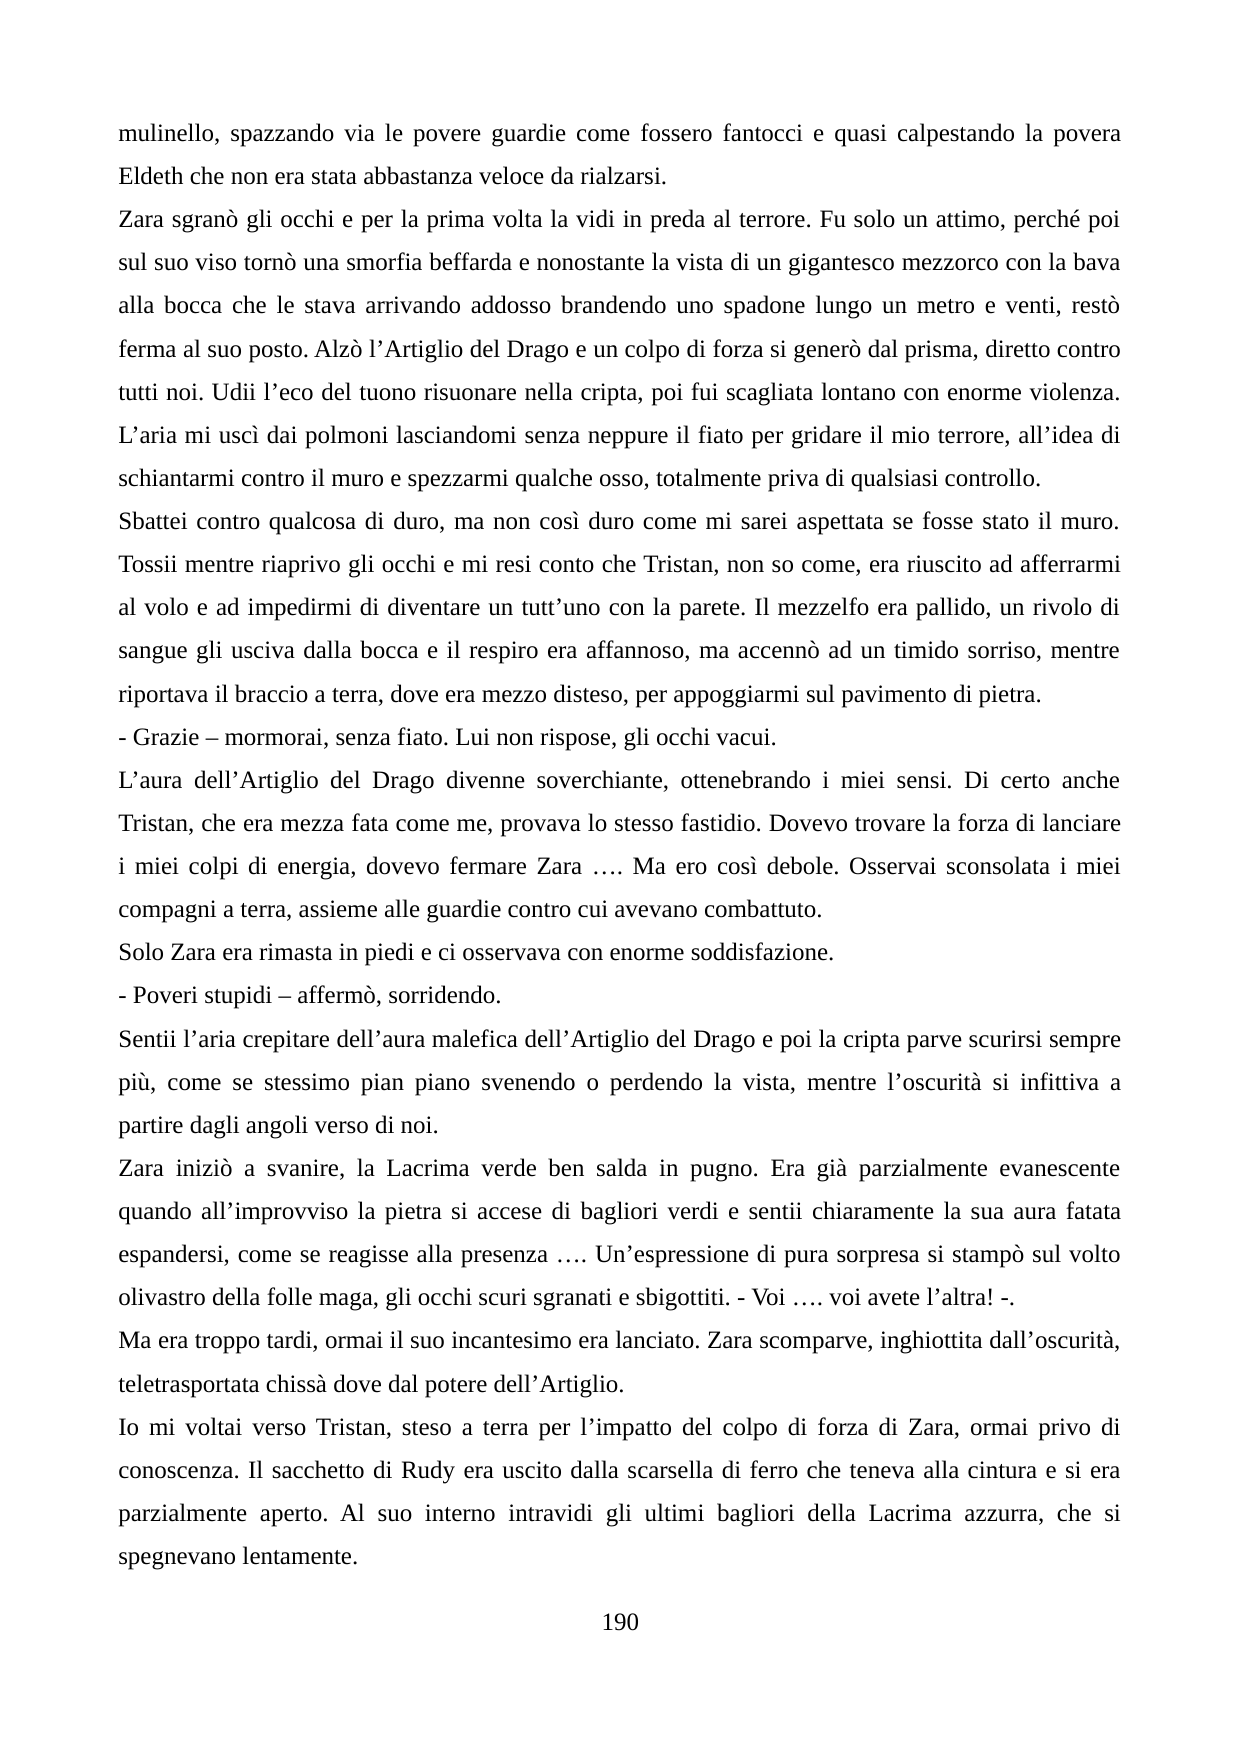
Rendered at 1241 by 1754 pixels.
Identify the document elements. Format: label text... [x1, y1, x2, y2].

text Zara sgranò gli occhi e per la prima volta la vidi in preda al terrore. Fu solo un attimo, perché poi sul suo viso tornò una smorfia beffarda e nonostante la vista di un gigantesco mezzorco con la bava alla bocca che le stava arrivando addosso brandendo uno spadone lungo un metro e venti, restò ferma al suo posto. Alzò l’Artiglio del Drago e un colpo di forza si generò dal prisma, diretto contro tutti noi. Udii l’eco del tuono risuonare nella cripta, poi fui scagliata lontano con enorme violenza. L’aria mi uscì dai polmoni lasciandomi senza neppure il fiato per gridare il mio terrore, all’idea di schiantarmi contro il muro e spezzarmi qualche osso, totalmente priva di qualsiasi controllo. [118, 204, 1122, 492]
text L’aura dell’Artiglio del Drago divenne soverchiante, ottenebrando i miei sensi. Di certo anche Tristan, che era mezza fata come me, provava lo stesso fastidio. Dovevo trovare la forza di lanciare i miei colpi di energia, dovevo fermare Zara …. Ma ero così debole. Osservai sconsolata i miei compagni a terra, assieme alle guardie contro cui avevano combattuto. [118, 765, 1122, 923]
text Solo Zara era rimasta in piedi e ci osservava con enorme soddisfazione. [118, 937, 1122, 966]
text Io mi voltai verso Tristan, steso a terra per l’impatto del colpo di forza di Zara, ormai privo di conoscenza. Il sacchetto di Rudy era uscito dalla scarsella di ferro che teneva alla cintura e si era parzialmente aperto. Al suo interno intravidi gli ultimi bagliori della Lacrima azzurra, che si spegnevano lentamente. [118, 1412, 1122, 1570]
text Sentii l’aria crepitare dell’aura malefica dell’Artiglio del Drago e poi la cripta parve scurirsi sempre più, come se stessimo pian piano svenendo o perdendo la vista, mentre l’oscurità si infittiva a partire dagli angoli verso di noi. [118, 1024, 1122, 1139]
text Zara iniziò a svanire, la Lacrima verde ben salda in pugno. Era già parzialmente evanescente quando all’improvviso la pietra si accese di bagliori verdi e sentii chiaramente la sua aura fatata espandersi, come se reagisse alla presenza …. Un’espressione di pura sorpresa si stampò sul volto olivastro della folle maga, gli occhi scuri sgranati e sbigottiti. - Voi …. voi avete l’altra! -. [118, 1153, 1122, 1311]
text mulinello, spazzando via le povere guardie come fossero fantocci e quasi calpestando la povera Eldeth che non era stata abbastanza veloce da rialzarsi. [118, 118, 1122, 190]
text - Poveri stupidi – affermò, sorridendo. [118, 981, 1122, 1009]
text Sbattei contro qualcosa di duro, ma non così duro come mi sarei aspettata se fosse stato il muro. Tossii mentre riaprivo gli occhi e mi resi conto che Tristan, non so come, era riuscito ad afferrarmi al volo e ad impedirmi di diventare un tutt’uno con la parete. Il mezzelfo era pallido, un rivolo di sangue gli usciva dalla bocca e il respiro era affannoso, ma accennò ad un timido sorriso, mentre riportava il braccio a terra, dove era mezzo disteso, per appoggiarmi sul pavimento di pietra. [118, 506, 1122, 707]
text - Grazie – mormorai, senza fiato. Lui non rispose, gli occhi vacui. [118, 722, 1122, 751]
text Ma era troppo tardi, ormai il suo incantesimo era lanciato. Zara scomparve, inghiottita dall’oscurità, teletrasportata chissà dove dal potere dell’Artiglio. [118, 1326, 1122, 1397]
